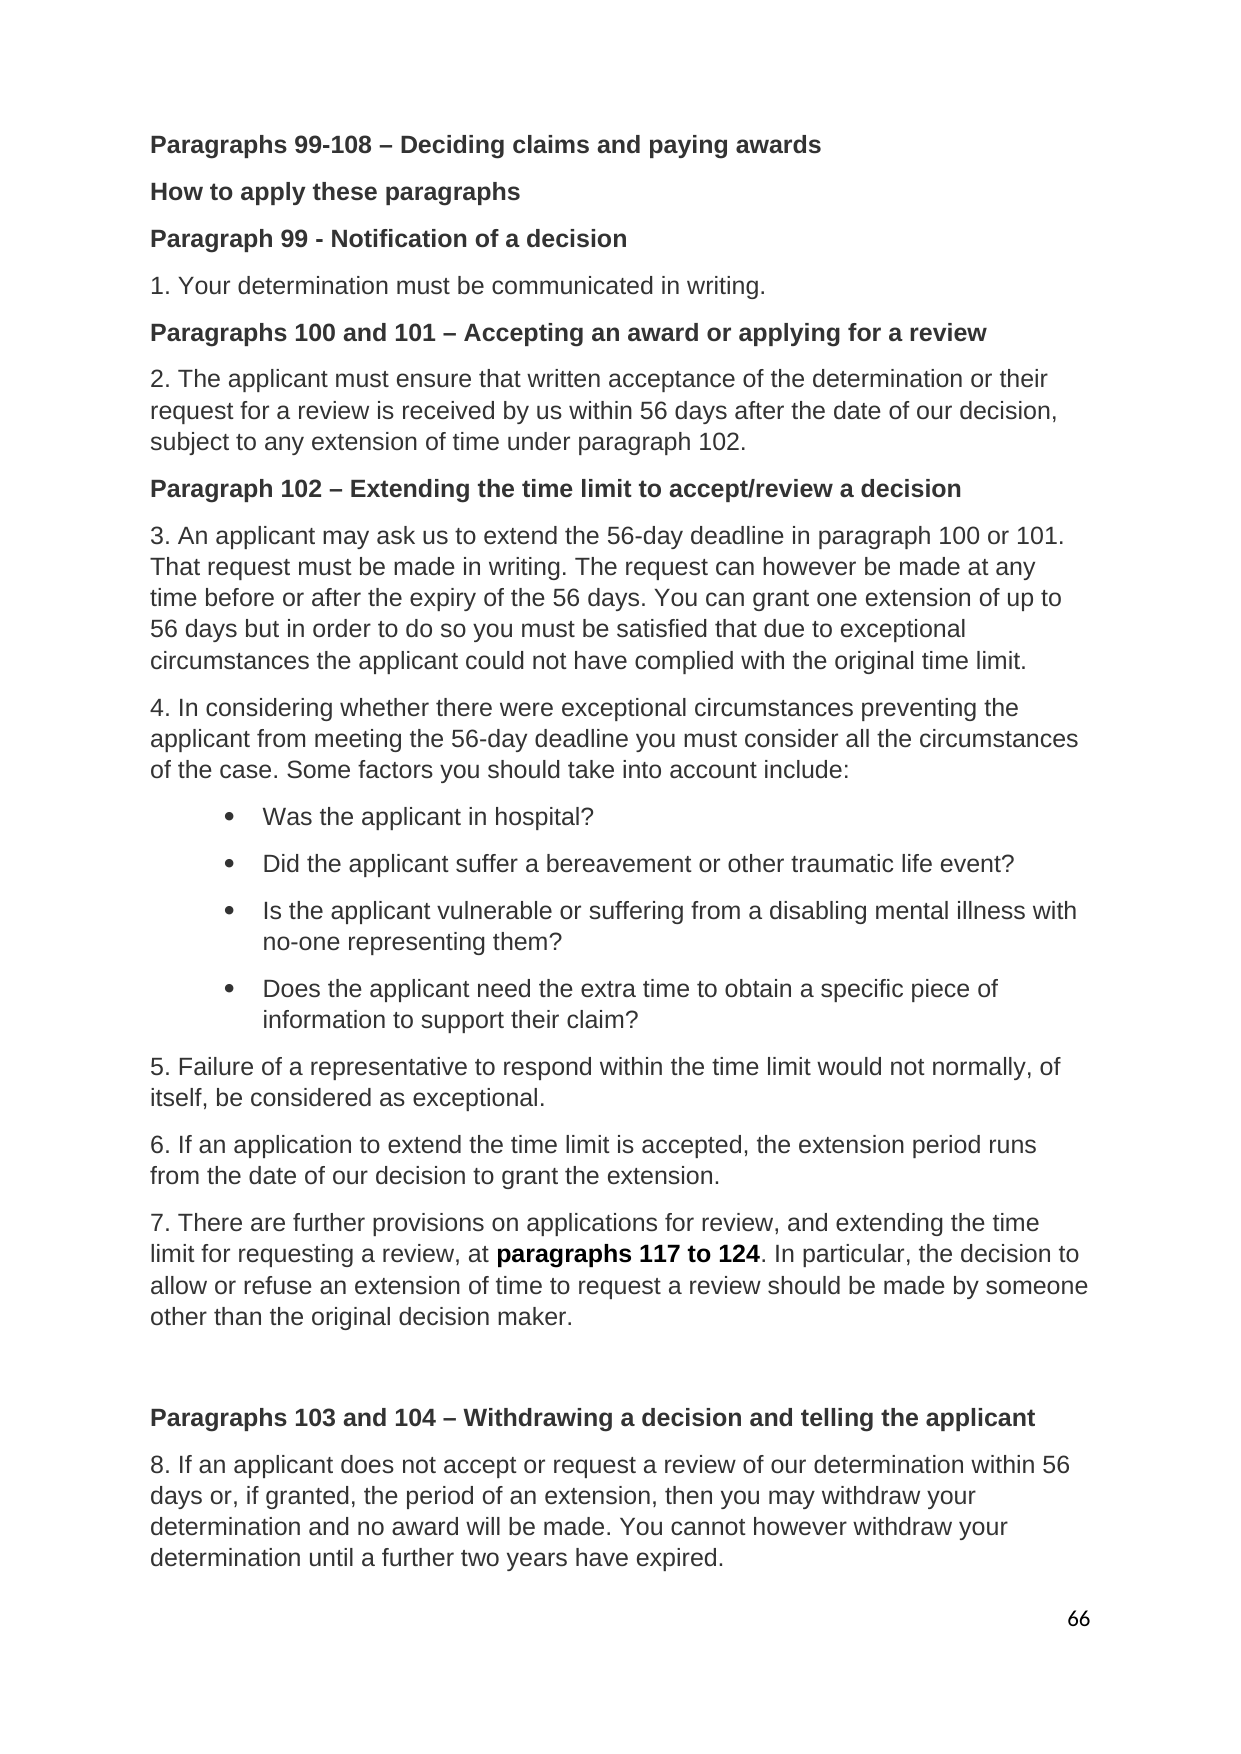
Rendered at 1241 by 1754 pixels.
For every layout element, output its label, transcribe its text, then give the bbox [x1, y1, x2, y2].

text Paragraphs 100 and 101 – Accepting an award or applying for a review [150, 315, 1090, 346]
list Did the applicant suffer a bereavement or other traumatic life event? [225, 846, 1090, 878]
text 3. An applicant may ask us to extend the 56-day deadline in paragraph 100 or 101. That request must be made in writing. The request can however be made at any time before or after the expiry of the 56 days. You can grant one extension of up to 56 days but in order to do so you must be satisfied that due to exceptional circumstances the applicant could not have complied with the original time limit. [150, 518, 1090, 674]
text 5. Failure of a representative to respond within the time limit would not normally, of itself, be considered as exceptional. [150, 1049, 1090, 1112]
list Was the applicant in hospital? [225, 799, 1090, 831]
text 4. In considering whether there were exceptional circumstances preventing the applicant from meeting the 56-day deadline you must consider all the circumstances of the case. Some factors you should take into account include: [150, 690, 1090, 784]
text Paragraph 99 - Notification of a decision [150, 221, 1090, 253]
text 1. Your determination must be communicated in writing. [150, 268, 1090, 299]
text 8. If an applicant does not accept or request a review of our determination within 56 days or, if granted, the period of an extension, then you may withdraw your determination and no award will be made. You cannot however withdraw your determination until a further two years have expired. [150, 1447, 1090, 1572]
list Does the applicant need the extra time to obtain a specific piece of information to support their claim? [225, 971, 1090, 1034]
text 6. If an application to extend the time limit is accepted, the extension period runs from the date of our decision to grant the extension. [150, 1128, 1090, 1190]
text 2. The applicant must ensure that written acceptance of the determination or their request for a review is received by us within 56 days after the date of our decision, subject to any extension of time under paragraph 102. [150, 362, 1090, 456]
text 7. There are further provisions on applications for review, and extending the time limit for requesting a review, at paragraphs 117 to 124. In particular, the decision to allow or refuse an extension of time to request a review should be made by someone other than the original decision maker. [150, 1206, 1090, 1331]
text Paragraphs 103 and 104 – Withdrawing a decision and telling the applicant [150, 1400, 1090, 1431]
text How to apply these paragraphs [150, 174, 1090, 206]
text Paragraphs 99-108 – Deciding claims and paying awards [150, 128, 1090, 159]
list Is the applicant vulnerable or suffering from a disabling mental illness with no-one representing them? [225, 893, 1090, 956]
text Paragraph 102 – Extending the time limit to accept/review a decision [150, 471, 1090, 503]
